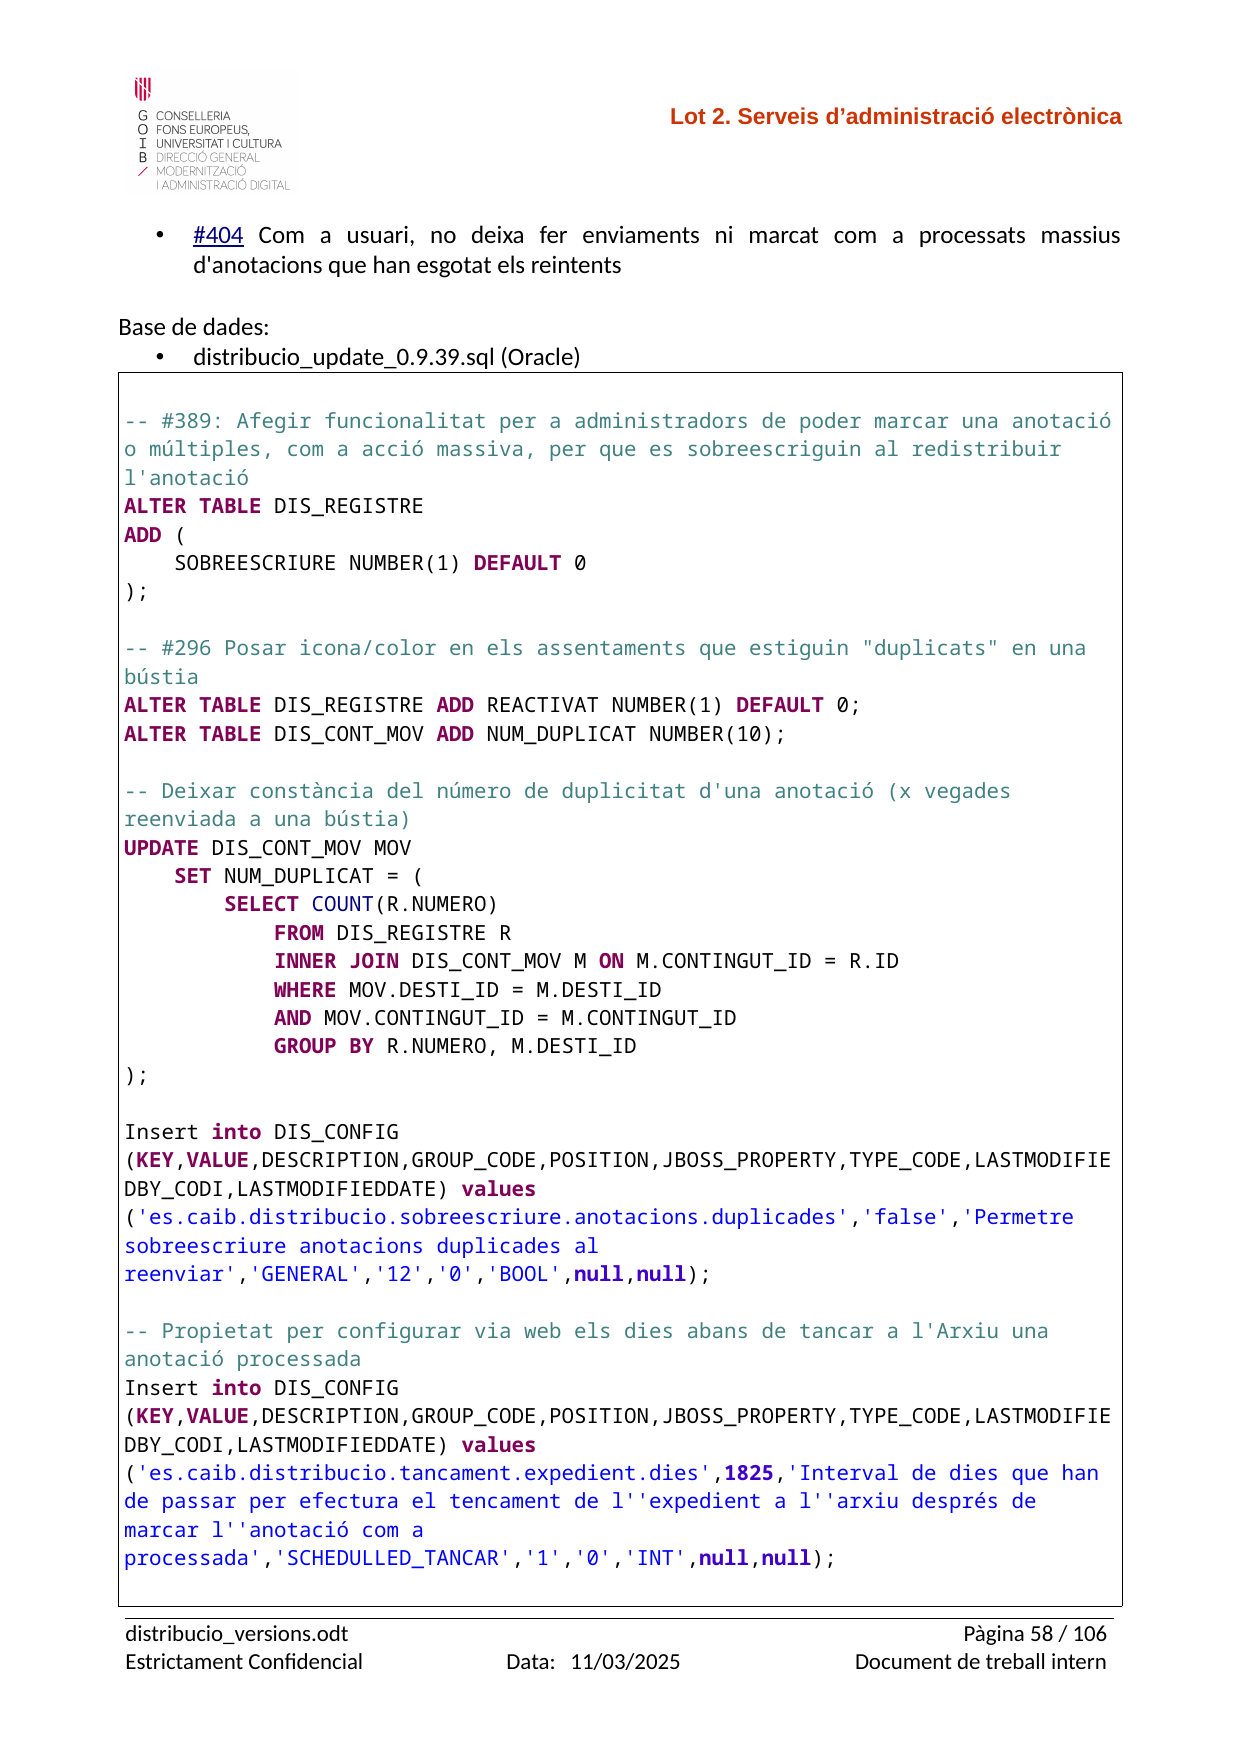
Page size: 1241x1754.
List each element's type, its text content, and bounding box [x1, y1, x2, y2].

list #404 Com a usuari, no deixa fer enviaments ni marcat com a processats massius d'anotacions que han esgotat els reintents [156, 219, 1122, 280]
picture [126, 70, 299, 197]
text Base de dades: [118, 311, 1122, 341]
list distribucio_update_0.9.39.sql (Oracle) [156, 341, 1122, 372]
table_header -- #389: Afegir funcionalitat per a administradors de poder marcar una anotació o múltiples, com a acció massiva, per que es sobreescriguin al redistribuir l'anotació ALTER TABLE DIS_REGISTRE ADD ( SOBREESCRIURE NUMBER(1) DEFAULT 0 ); -- #296 Posar icona/color en els assentaments que estiguin "duplicats" en una bústia ALTER TABLE DIS_REGISTRE ADD REACTIVAT NUMBER(1) DEFAULT 0; ALTER TABLE DIS_CONT_MOV ADD NUM_DUPLICAT NUMBER(10); -- Deixar constància del número de duplicitat d'una anotació (x vegades reenviada a una bústia) UPDATE DIS_CONT_MOV MOV SET NUM_DUPLICAT = ( SELECT COUNT(R.NUMERO) FROM DIS_REGISTRE R INNER JOIN DIS_CONT_MOV M ON M.CONTINGUT_ID = R.ID WHERE MOV.DESTI_ID = M.DESTI_ID AND MOV.CONTINGUT_ID = M.CONTINGUT_ID GROUP BY R.NUMERO, M.DESTI_ID ); Insert into DIS_CONFIG (KEY,VALUE,DESCRIPTION,GROUP_CODE,POSITION,JBOSS_PROPERTY,TYPE_CODE,LASTMODIFIEDBY_CODI,LASTMODIFIEDDATE) values ('es.caib.distribucio.sobreescriure.anotacions.duplicades','false','Permetre sobreescriure anotacions duplicades al reenviar','GENERAL','12','0','BOOL',null,null); -- Propietat per configurar via web els dies abans de tancar a l'Arxiu una anotació processada Insert into DIS_CONFIG (KEY,VALUE,DESCRIPTION,GROUP_CODE,POSITION,JBOSS_PROPERTY,TYPE_CODE,LASTMODIFIEDBY_CODI,LASTMODIFIEDDATE) values ('es.caib.distribucio.tancament.expedient.dies',1825,'Interval de dies que han de passar per efectura el tencament de l''expedient a l''arxiu després de marcar l''anotació com a processada','SCHEDULLED_TANCAR','1','0','INT',null,null); [119, 373, 1122, 1606]
